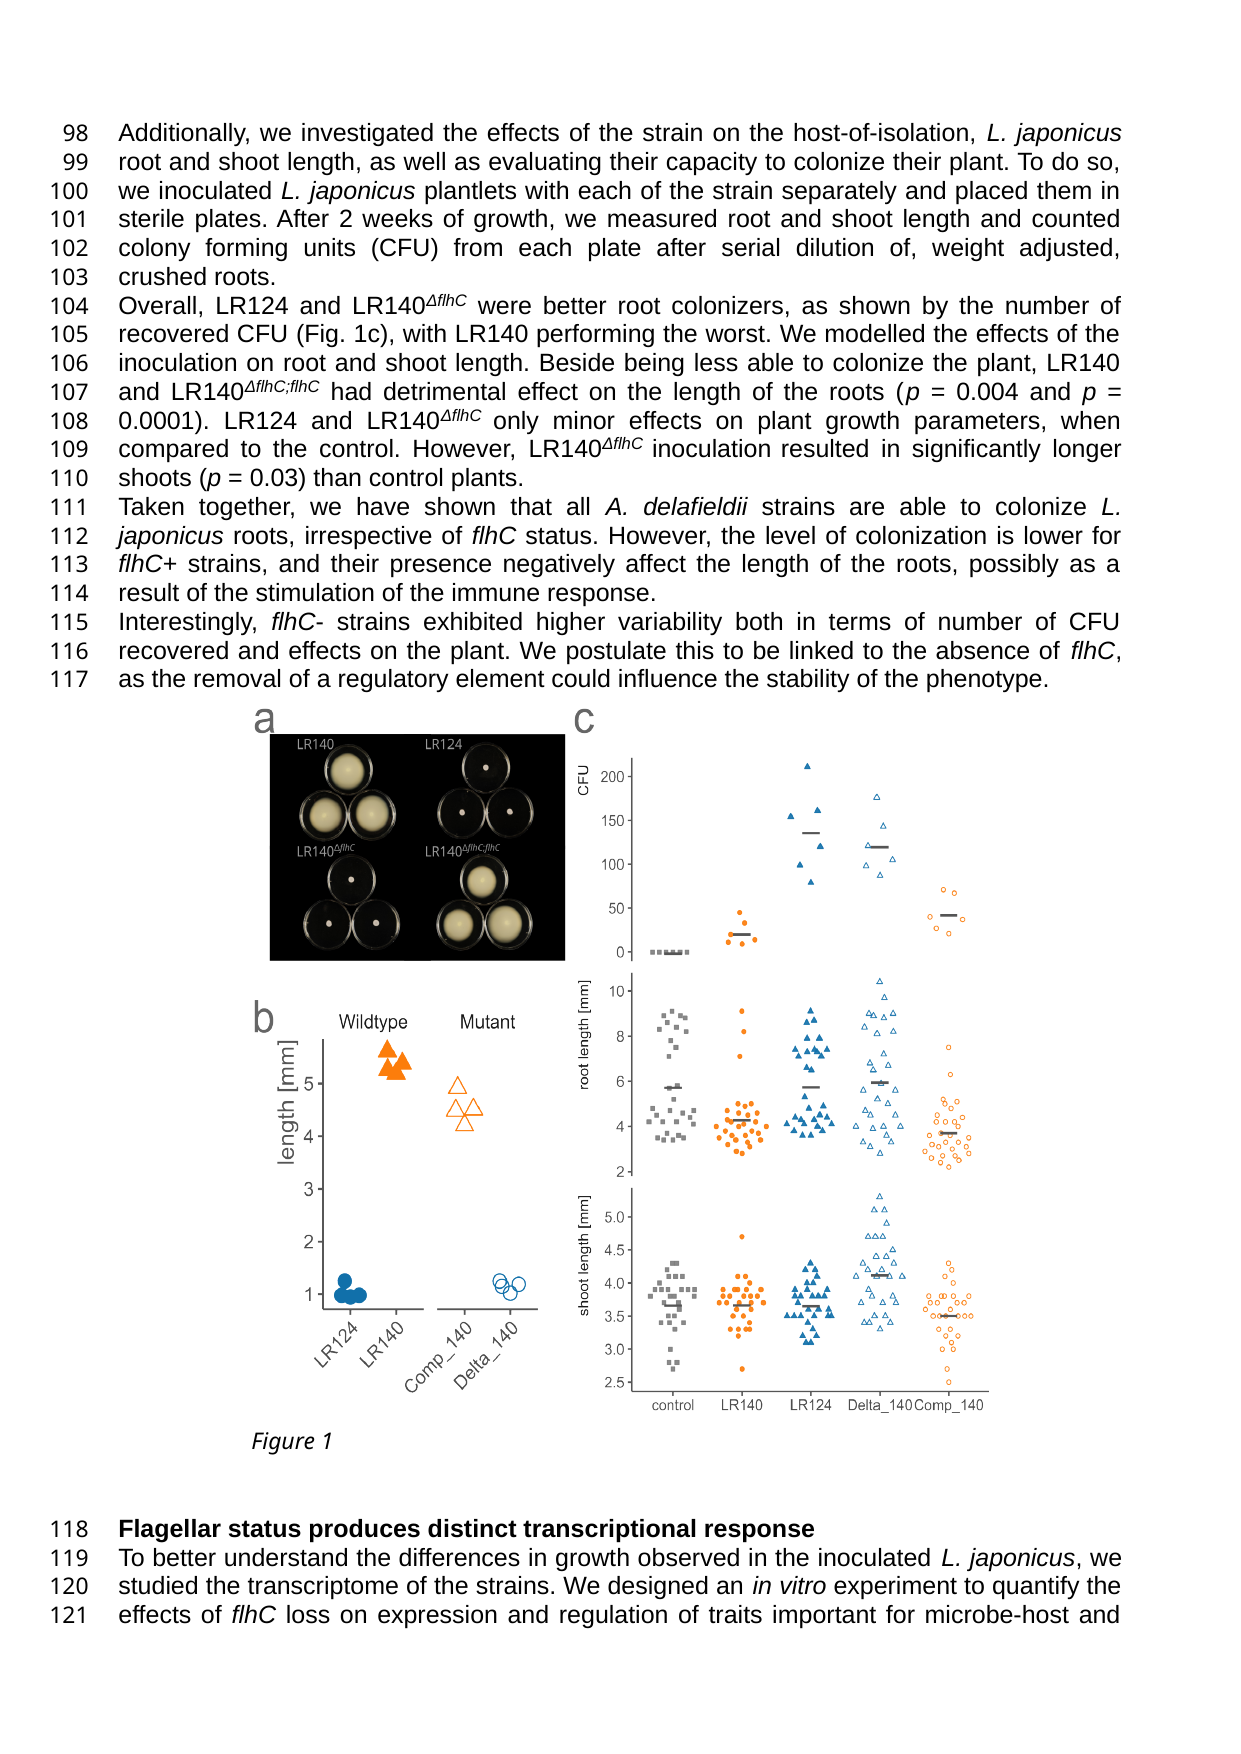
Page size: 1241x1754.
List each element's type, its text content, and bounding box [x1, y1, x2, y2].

text To better understand the differences in growth observed in the inoculated L. japonicus, we studied the transcriptome of the strains. We designed an in vitro experiment to quantify the effects of flhC loss on expression and regulation of traits important for microbe-host and [118, 1543, 1122, 1629]
text Figure 1 [251, 1413, 989, 1456]
picture [251, 705, 989, 1413]
text Flagellar status produces distinct transcriptional response [118, 1514, 1122, 1543]
text Interestingly, flhC- strains exhibited higher variability both in terms of number of CFU recovered and effects on the plant. We postulate this to be linked to the absence of flhC, as the removal of a regulatory element could influence the stability of the phenotype. [118, 607, 1122, 693]
text Additionally, we investigated the effects of the strain on the host-of-isolation, L. japonicus root and shoot length, as well as evaluating their capacity to colonize their plant. To do so, we inoculated L. japonicus plantlets with each of the strain separately and placed them in sterile plates. After 2 weeks of growth, we measured root and shoot length and counted colony forming units (CFU) from each plate after serial dilution of, weight adjusted, crushed roots. [118, 118, 1122, 291]
text Taken together, we have shown that all A. delafieldii strains are able to colonize L. japonicus roots, irrespective of flhC status. However, the level of colonization is lower for flhC+ strains, and their presence negatively affect the length of the roots, possibly as a result of the stimulation of the immune response. [118, 492, 1122, 607]
text Overall, LR124 and LR140ΔflhC were better root colonizers, as shown by the number of recovered CFU (Fig. 1c), with LR140 performing the worst. We modelled the effects of the inoculation on root and shoot length. Beside being less able to colonize the plant, LR140 and LR140ΔflhC;flhC had detrimental effect on the length of the roots (p = 0.004 and p = 0.0001). LR124 and LR140ΔflhC only minor effects on plant growth parameters, when compared to the control. However, LR140ΔflhC inoculation resulted in significantly longer shoots (p = 0.03) than control plants. [118, 291, 1122, 492]
